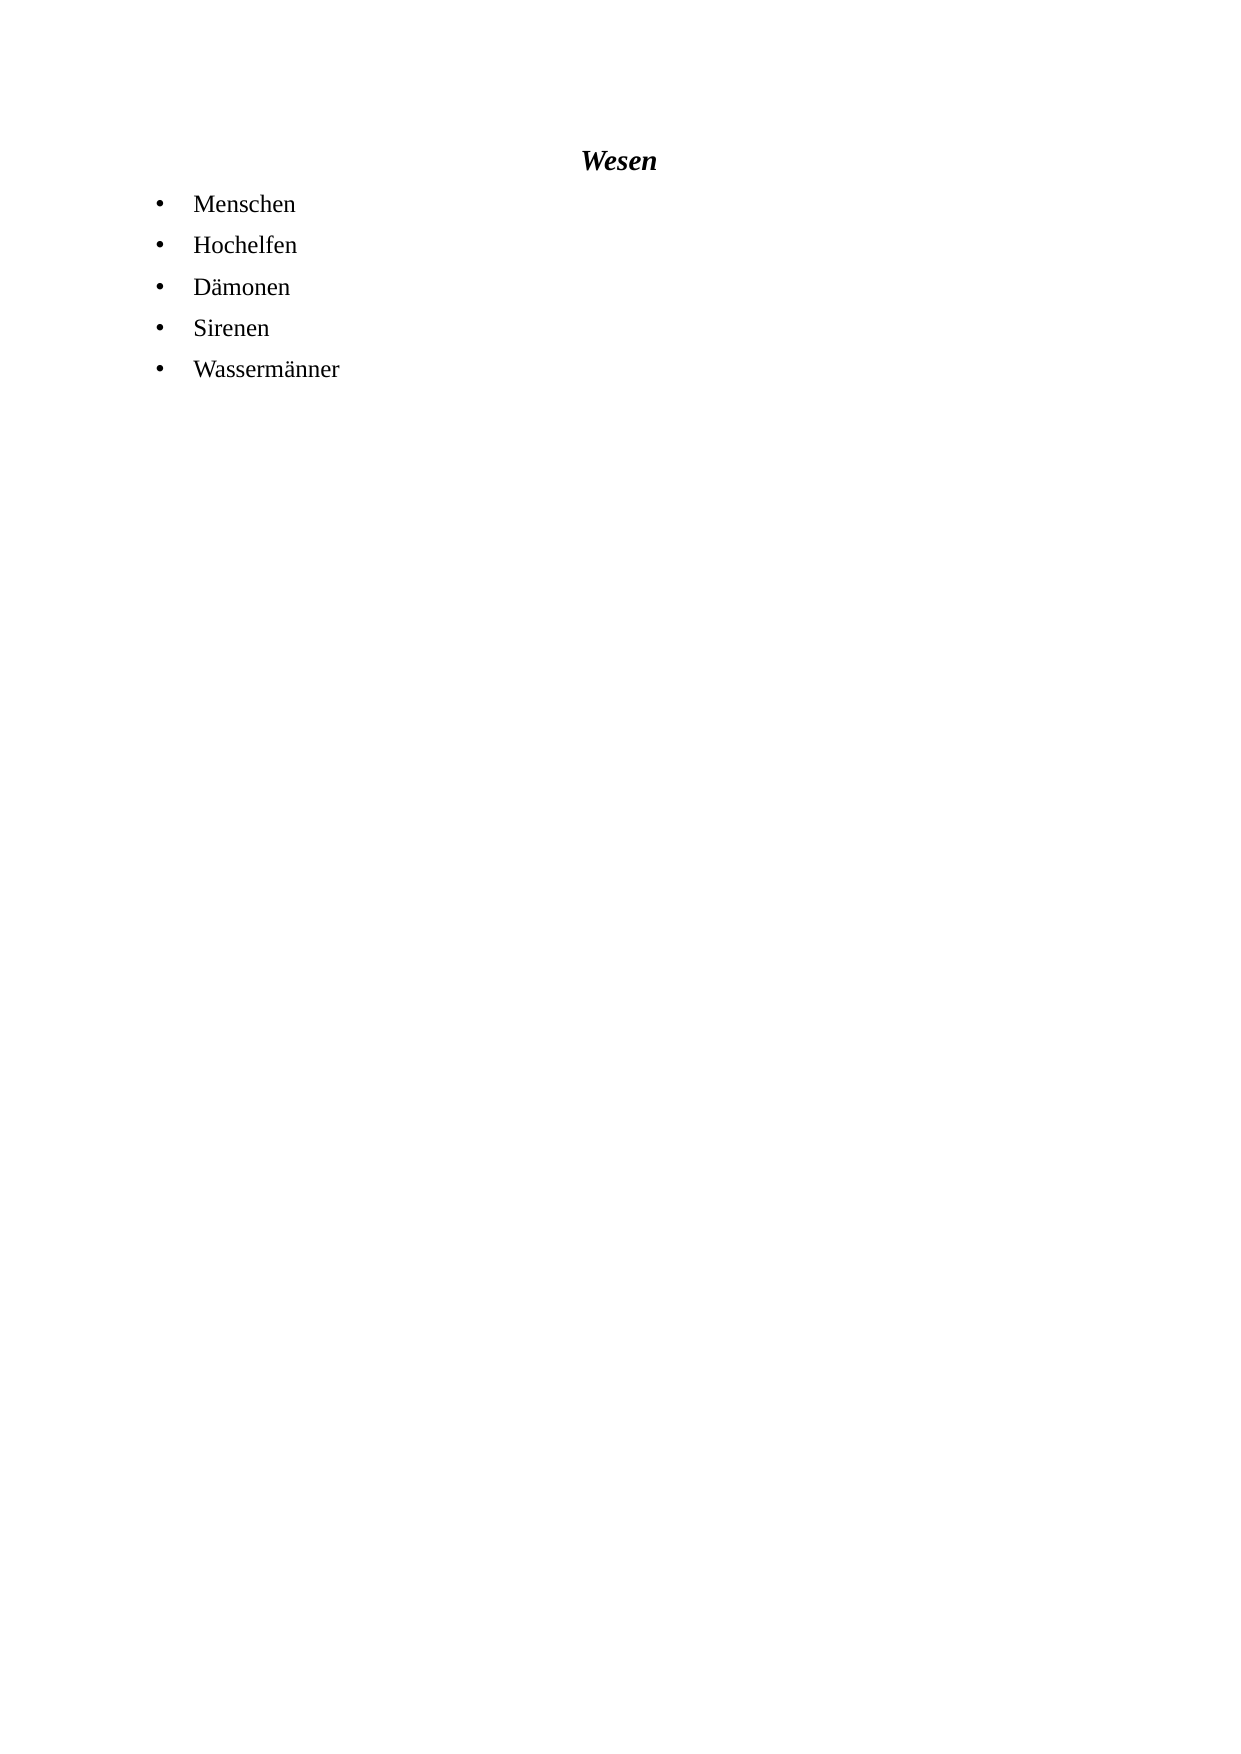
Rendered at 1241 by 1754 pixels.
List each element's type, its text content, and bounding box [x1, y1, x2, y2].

list Hochelfen [156, 230, 1122, 259]
list Sirenen [156, 313, 1122, 342]
list Menschen [156, 189, 1122, 218]
subtitle Wesen [118, 143, 1122, 177]
list Wassermänner [156, 354, 1122, 383]
list Dämonen [156, 272, 1122, 300]
